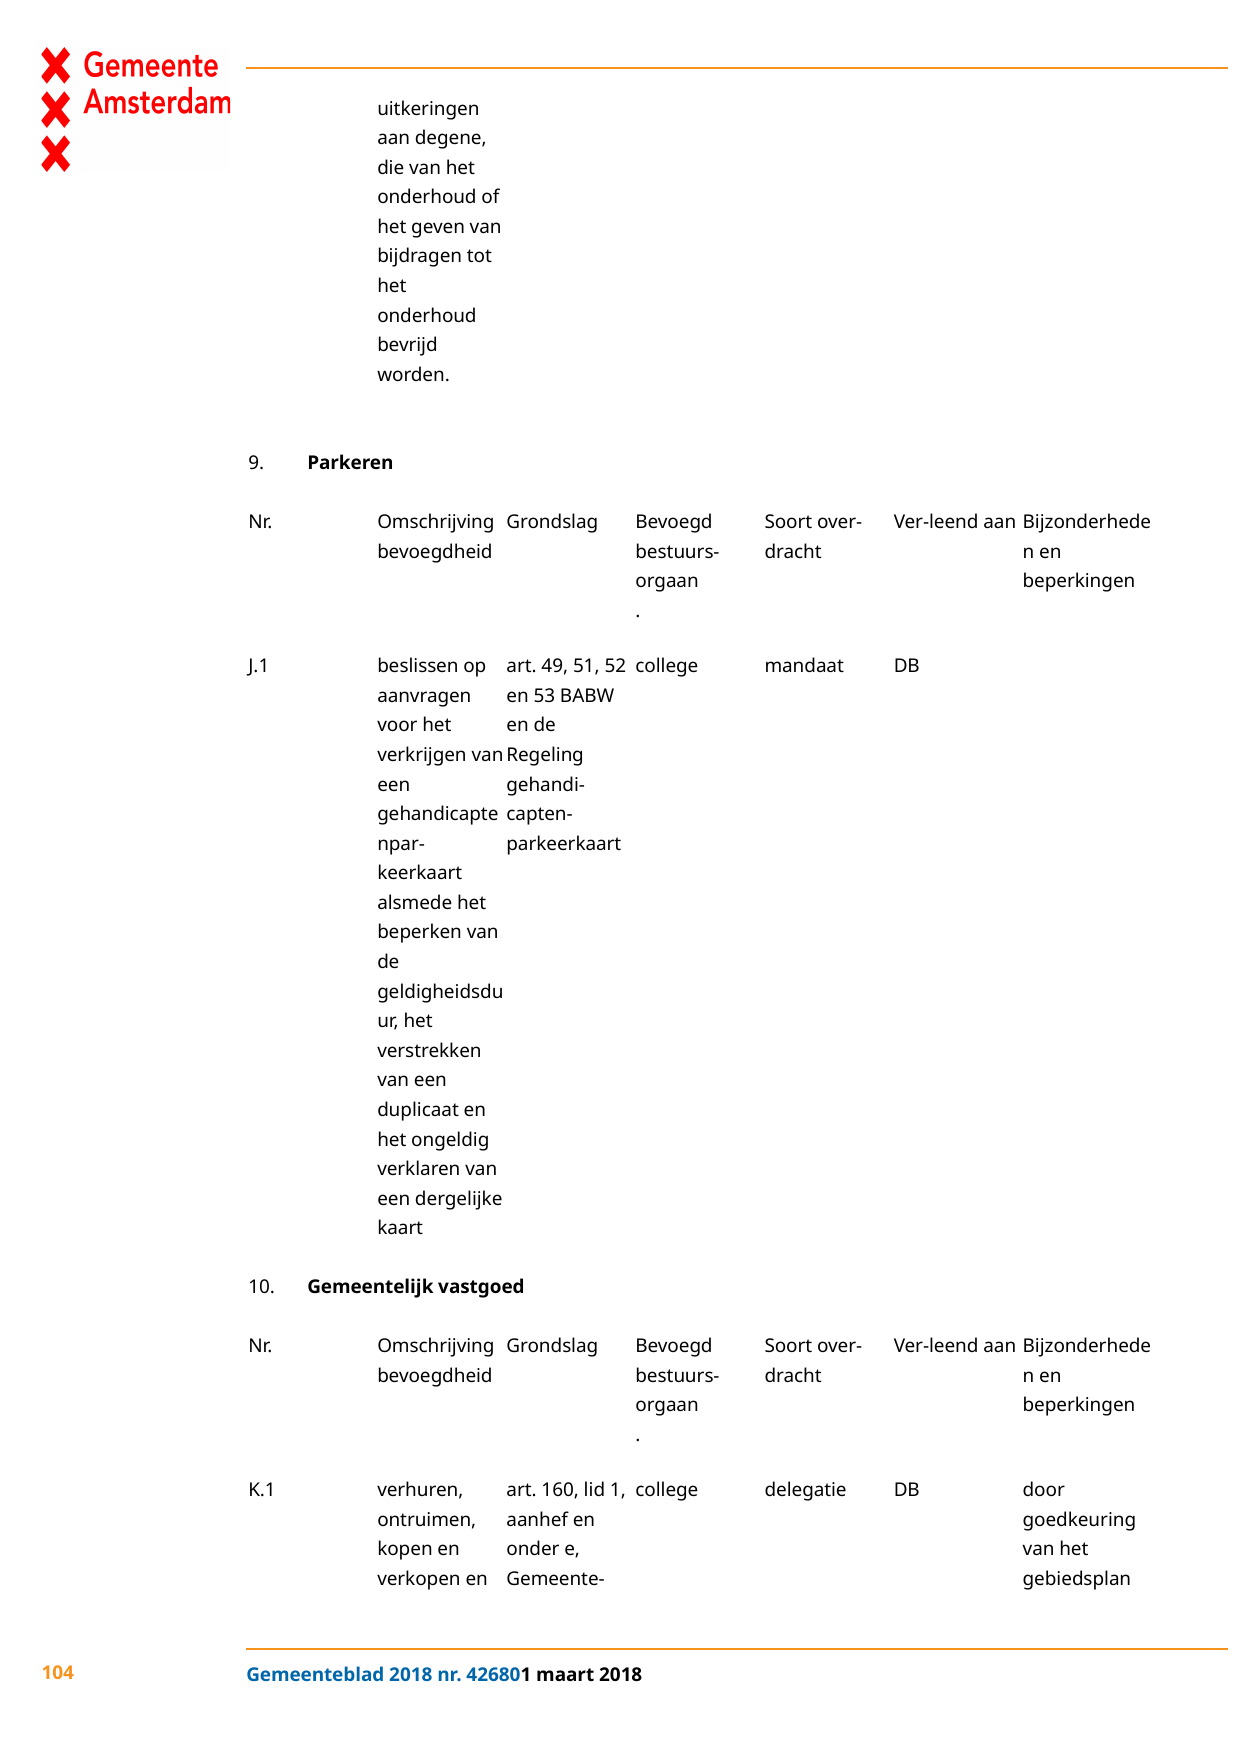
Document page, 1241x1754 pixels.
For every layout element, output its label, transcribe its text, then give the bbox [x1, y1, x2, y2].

table_cell DB [894, 623, 1022, 1270]
list Parkeren [248, 449, 1152, 475]
table_header Bijzonderheden en beperkingen [1023, 479, 1152, 623]
table_header Omschrijving bevoegdheid [377, 479, 506, 623]
table_cell [894, 95, 1022, 416]
table_cell [248, 95, 377, 416]
table_header Nr. [248, 479, 377, 623]
table_cell art. 160, lid 1, aanhef en onder e, Gemeente- [506, 1447, 635, 1591]
table_header Soort over-dracht [764, 1303, 893, 1447]
table_cell [1023, 623, 1152, 1270]
table_header Ver-leend aan [894, 479, 1022, 623]
table_cell [1023, 95, 1152, 416]
table_header Bevoegd bestuurs-orgaan . [635, 1303, 764, 1447]
table_cell uitkeringen aan degene, die van het onderhoud of het geven van bijdragen tot het onderhoud bevrijd worden. [377, 95, 506, 416]
table_cell K.1 [248, 1447, 377, 1591]
table_cell [635, 95, 764, 416]
table_header Ver-leend aan [894, 1303, 1022, 1447]
table_cell beslissen op aanvragen voor het verkrijgen van een gehandicaptenpar-keerkaart alsmede het beperken van de geldigheidsduur, het verstrekken van een duplicaat en het ongeldig verklaren van een dergelijke kaart [377, 623, 506, 1270]
table_header Grondslag [506, 479, 635, 623]
table_cell [506, 95, 635, 416]
table_header Omschrijving bevoegdheid [377, 1303, 506, 1447]
table_cell college [635, 623, 764, 1270]
list Gemeentelijk vastgoed [248, 1273, 1152, 1299]
picture [41, 47, 231, 172]
table_cell J.1 [248, 623, 377, 1270]
table_header Bijzonderheden en beperkingen [1023, 1303, 1152, 1447]
table_cell mandaat [764, 623, 893, 1270]
table_header Grondslag [506, 1303, 635, 1447]
table_cell DB [894, 1447, 1022, 1591]
table_cell art. 49, 51, 52 en 53 BABW en de Regeling gehandi-capten-parkeerkaart [506, 623, 635, 1270]
table_header Soort over-dracht [764, 479, 893, 623]
table_cell college [635, 1447, 764, 1591]
table_header Nr. [248, 1303, 377, 1447]
table_cell delegatie [764, 1447, 893, 1591]
table_cell verhuren, ontruimen, kopen en verkopen en [377, 1447, 506, 1591]
table_cell [764, 95, 893, 416]
table_header Bevoegd bestuurs-orgaan . [635, 479, 764, 623]
table_cell door goedkeuring van het gebiedsplan [1023, 1447, 1152, 1591]
